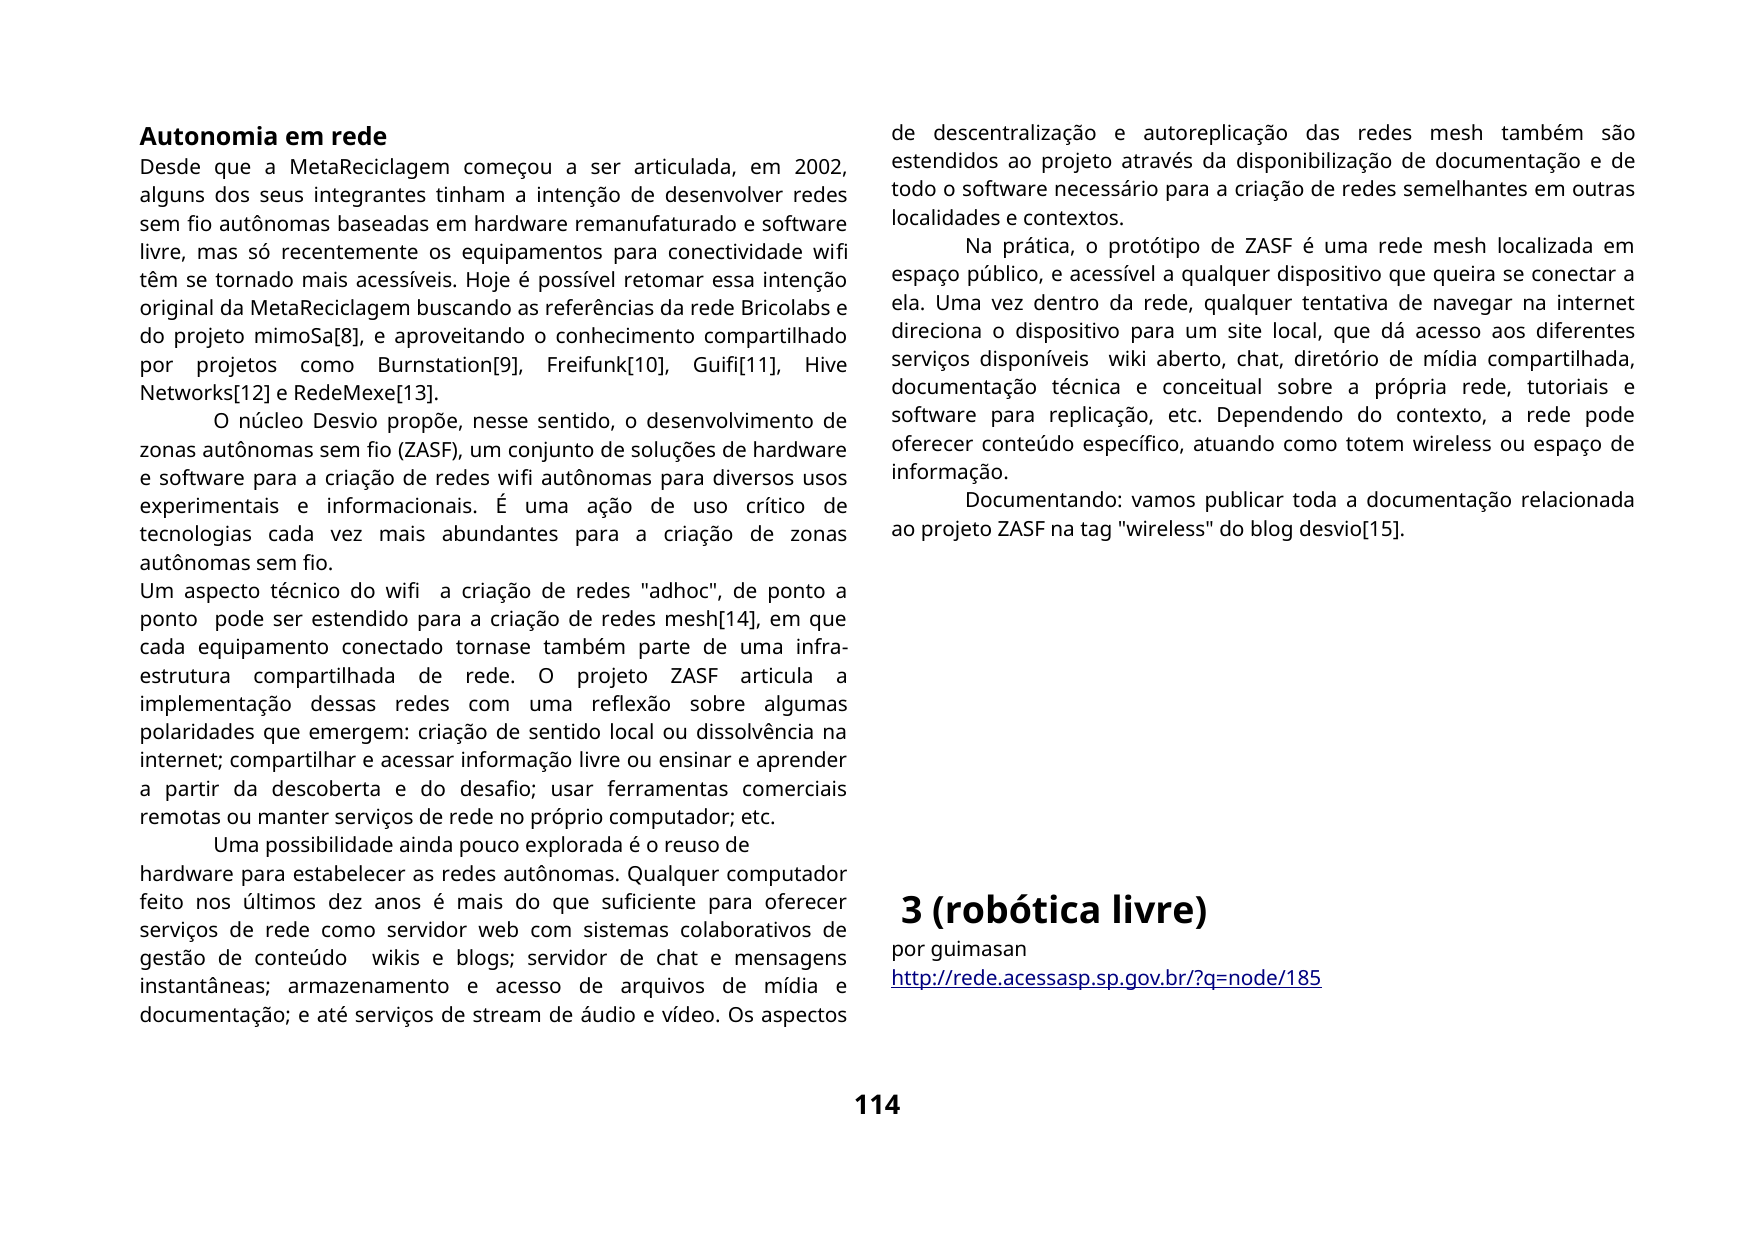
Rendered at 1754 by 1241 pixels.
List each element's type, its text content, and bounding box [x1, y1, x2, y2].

text Um aspecto técnico do wi­fi ­ a criação de redes "adhoc", de ponto a ponto ­ pode ser estendido para a criação de redes mesh[14], em que cada equipamento conectado torna­se também parte de uma infra­estrutura compartilhada de rede. O projeto ZASF articula a implementação dessas redes com uma reflexão sobre algumas polaridades que emergem: criação de sentido local ou dissolvência na internet; compartilhar e acessar informação livre ou ensinar e aprender a partir da descoberta e do desafio; usar ferramentas comerciais remotas ou manter serviços de rede no próprio computador; etc. [139, 576, 848, 830]
text 3 (robótica livre) [891, 883, 1636, 934]
text http://rede.acessasp.sp.gov.br/?q=node/185 [891, 963, 1636, 991]
text Uma possibilidade ainda pouco explorada é o reuso de [139, 830, 848, 859]
text Na prática, o protótipo de ZASF é uma rede mesh localizada em espaço público, e acessível a qualquer dispositivo que queira se conectar a ela. Uma vez dentro da rede, qualquer tentativa de navegar na internet direciona o dispositivo para um site local, que dá acesso aos diferentes serviços disponíveis ­ wiki aberto, chat, diretório de mídia compartilhada, documentação técnica e conceitual sobre a própria rede, tutoriais e software para replicação, etc. Dependendo do contexto, a rede pode oferecer conteúdo específico, atuando como totem wireless ou espaço de informação. [891, 231, 1636, 486]
text por guimasan [891, 934, 1636, 963]
text Desde que a MetaReciclagem começou a ser articulada, em 2002, alguns dos seus integrantes tinham a intenção de desenvolver redes sem fio autônomas baseadas em hardware remanufaturado e software livre, mas só recentemente os equipamentos para conectividade wi­fi têm se tornado mais acessíveis. Hoje é possível retomar essa intenção original da MetaReciclagem buscando as referências da rede Bricolabs e do projeto mimoSa[8], e aproveitando o conhecimento compartilhado por projetos como Burnstation[9], Freifunk[10], Guifi[11], Hive Networks[12] e RedeMexe[13]. [139, 152, 848, 406]
text de descentralização e auto­replicação das redes mesh também são estendidos ao projeto através da disponibilização de documentação e de todo o software necessário para a criação de redes semelhantes em outras localidades e contextos. [891, 118, 1636, 231]
text Documentando: vamos publicar toda a documentação relacionada ao projeto ZASF na tag "wireless" do blog desvio[15]. [891, 486, 1636, 542]
text Autonomia em rede [139, 118, 848, 152]
text hardware para estabelecer as redes autônomas. Qualquer computador feito nos últimos dez anos é mais do que suficiente para oferecer serviços de rede como servidor web com sistemas colaborativos de gestão de conteúdo ­ wikis e blogs; servidor de chat e mensagens instantâneas; armazenamento e acesso de arquivos de mídia e documentação; e até serviços de stream de áudio e vídeo. Os aspectos [139, 859, 848, 1028]
text O núcleo Desvio propõe, nesse sentido, o desenvolvimento de zonas autônomas sem fio (ZASF), um conjunto de soluções de hardware e software para a criação de redes wi­fi autônomas para diversos usos experimentais e informacionais. É uma ação de uso crítico de tecnologias cada vez mais abundantes para a criação de zonas autônomas sem fio. [139, 406, 848, 576]
